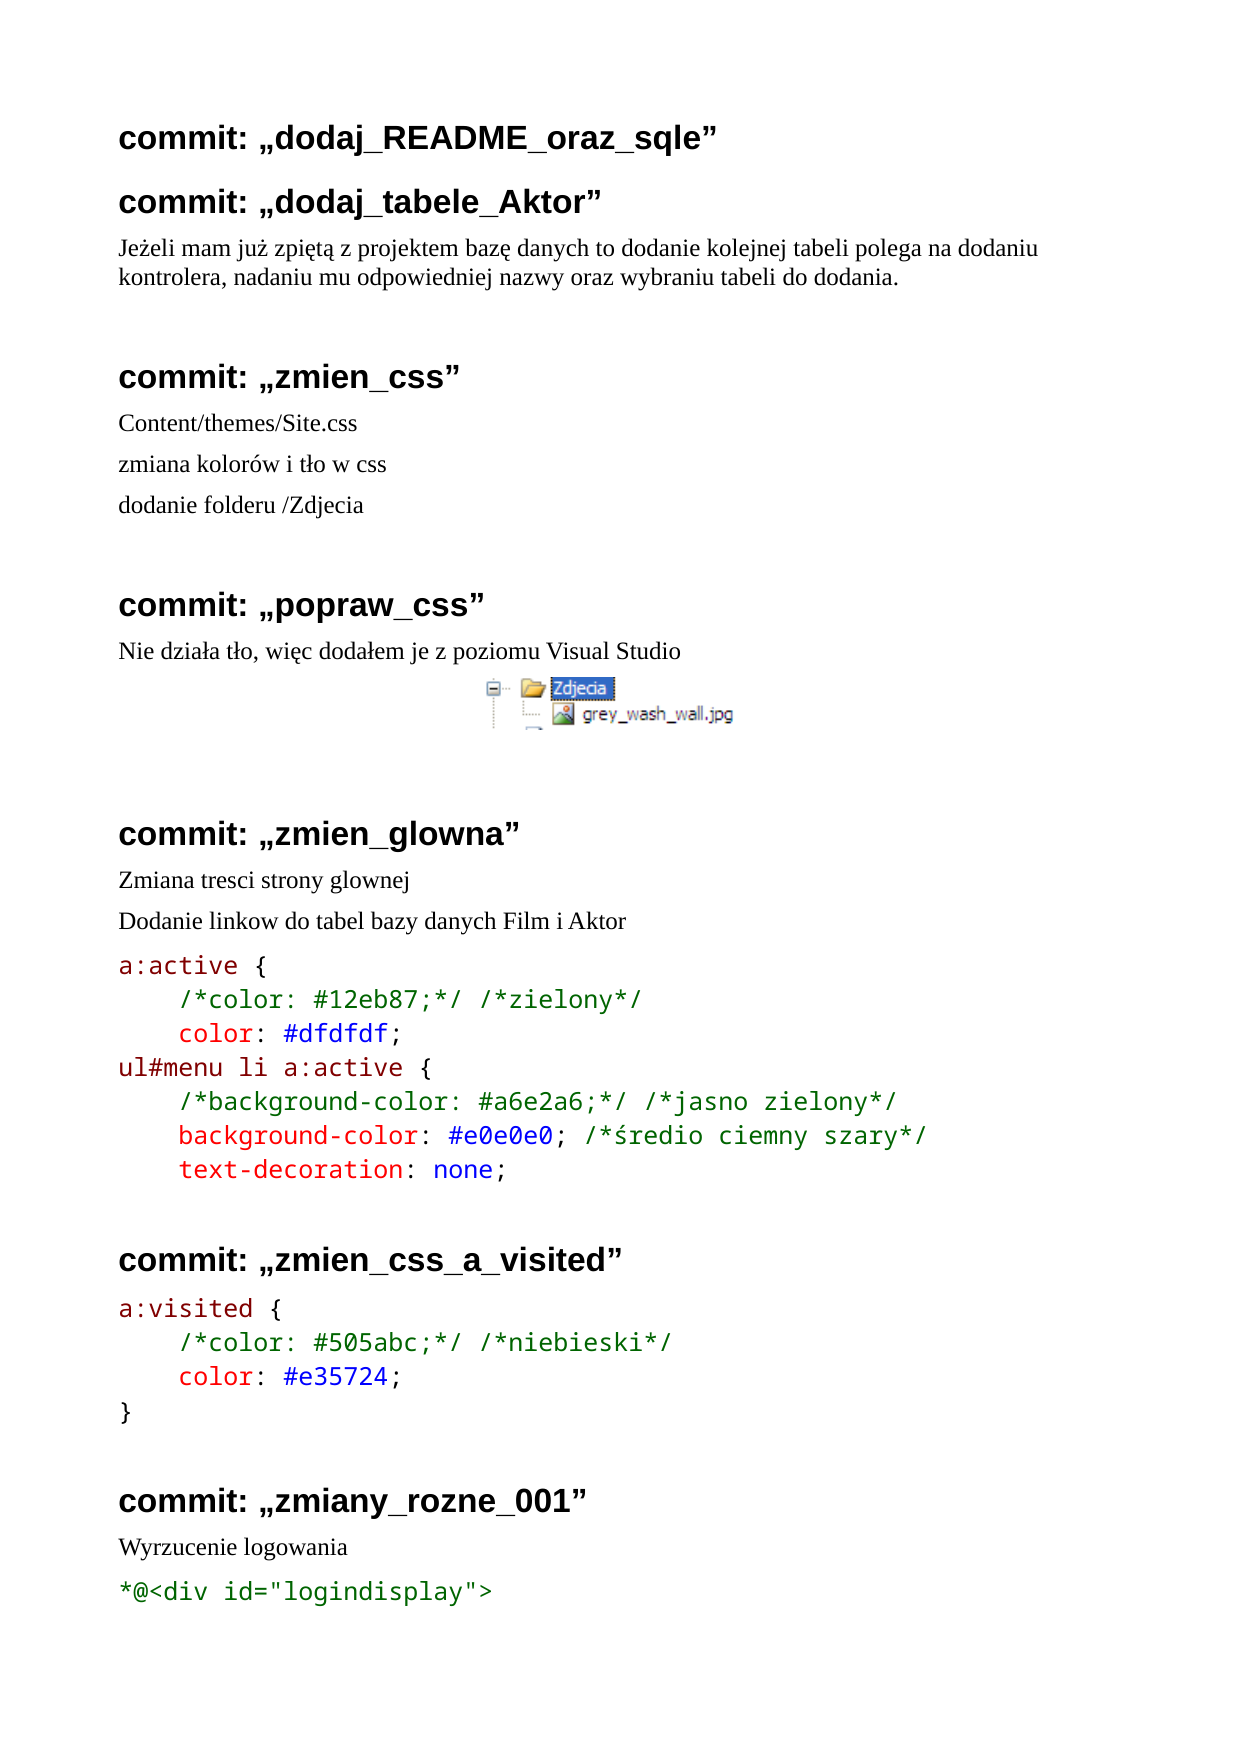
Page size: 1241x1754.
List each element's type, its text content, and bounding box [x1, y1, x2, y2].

text color: #e35724; [118, 1359, 1122, 1393]
text a:active { [118, 948, 1122, 982]
subtitle commit: „zmien_glowna” [118, 814, 1122, 853]
subtitle commit: „zmien_css_a_visited” [118, 1240, 1122, 1278]
subtitle commit: „zmiany_rozne_001” [118, 1481, 1122, 1519]
text dodanie folderu /Zdjecia [118, 490, 1122, 519]
text a:visited { [118, 1291, 1122, 1325]
subtitle commit: „popraw_css” [118, 585, 1122, 624]
text color: #dfdfdf; [118, 1016, 1122, 1050]
text } [118, 1393, 1122, 1427]
text Nie działa tło, więc dodałem je z poziomu Visual Studio [118, 636, 1122, 665]
text background-color: #e0e0e0; /*średio ciemny szary*/ [118, 1118, 1122, 1152]
picture [479, 677, 761, 730]
text Content/themes/Site.css [118, 408, 1122, 437]
text Zmiana tresci strony glownej [118, 865, 1122, 894]
text Jeżeli mam już zpiętą z projektem bazę danych to dodanie kolejnej tabeli polega na dodaniu kontrolera, nadaniu mu odpowiedniej nazwy oraz wybraniu tabeli do dodania. [118, 233, 1122, 290]
text text-decoration: none; [118, 1152, 1122, 1186]
text zmiana kolorów i tło w css [118, 449, 1122, 478]
text ul#menu li a:active { [118, 1050, 1122, 1084]
subtitle commit: „dodaj_tabele_Aktor” [118, 182, 1122, 220]
text /*background-color: #a6e2a6;*/ /*jasno zielony*/ [118, 1084, 1122, 1118]
text /*color: #505abc;*/ /*niebieski*/ [118, 1325, 1122, 1359]
subtitle commit: „dodaj_README_oraz_sqle” [118, 118, 1122, 157]
subtitle commit: „zmien_css” [118, 357, 1122, 395]
text *@<div id="logindisplay"> [118, 1573, 1122, 1607]
text Wyrzucenie logowania [118, 1532, 1122, 1561]
text Dodanie linkow do tabel bazy danych Film i Aktor [118, 906, 1122, 935]
text /*color: #12eb87;*/ /*zielony*/ [118, 982, 1122, 1016]
